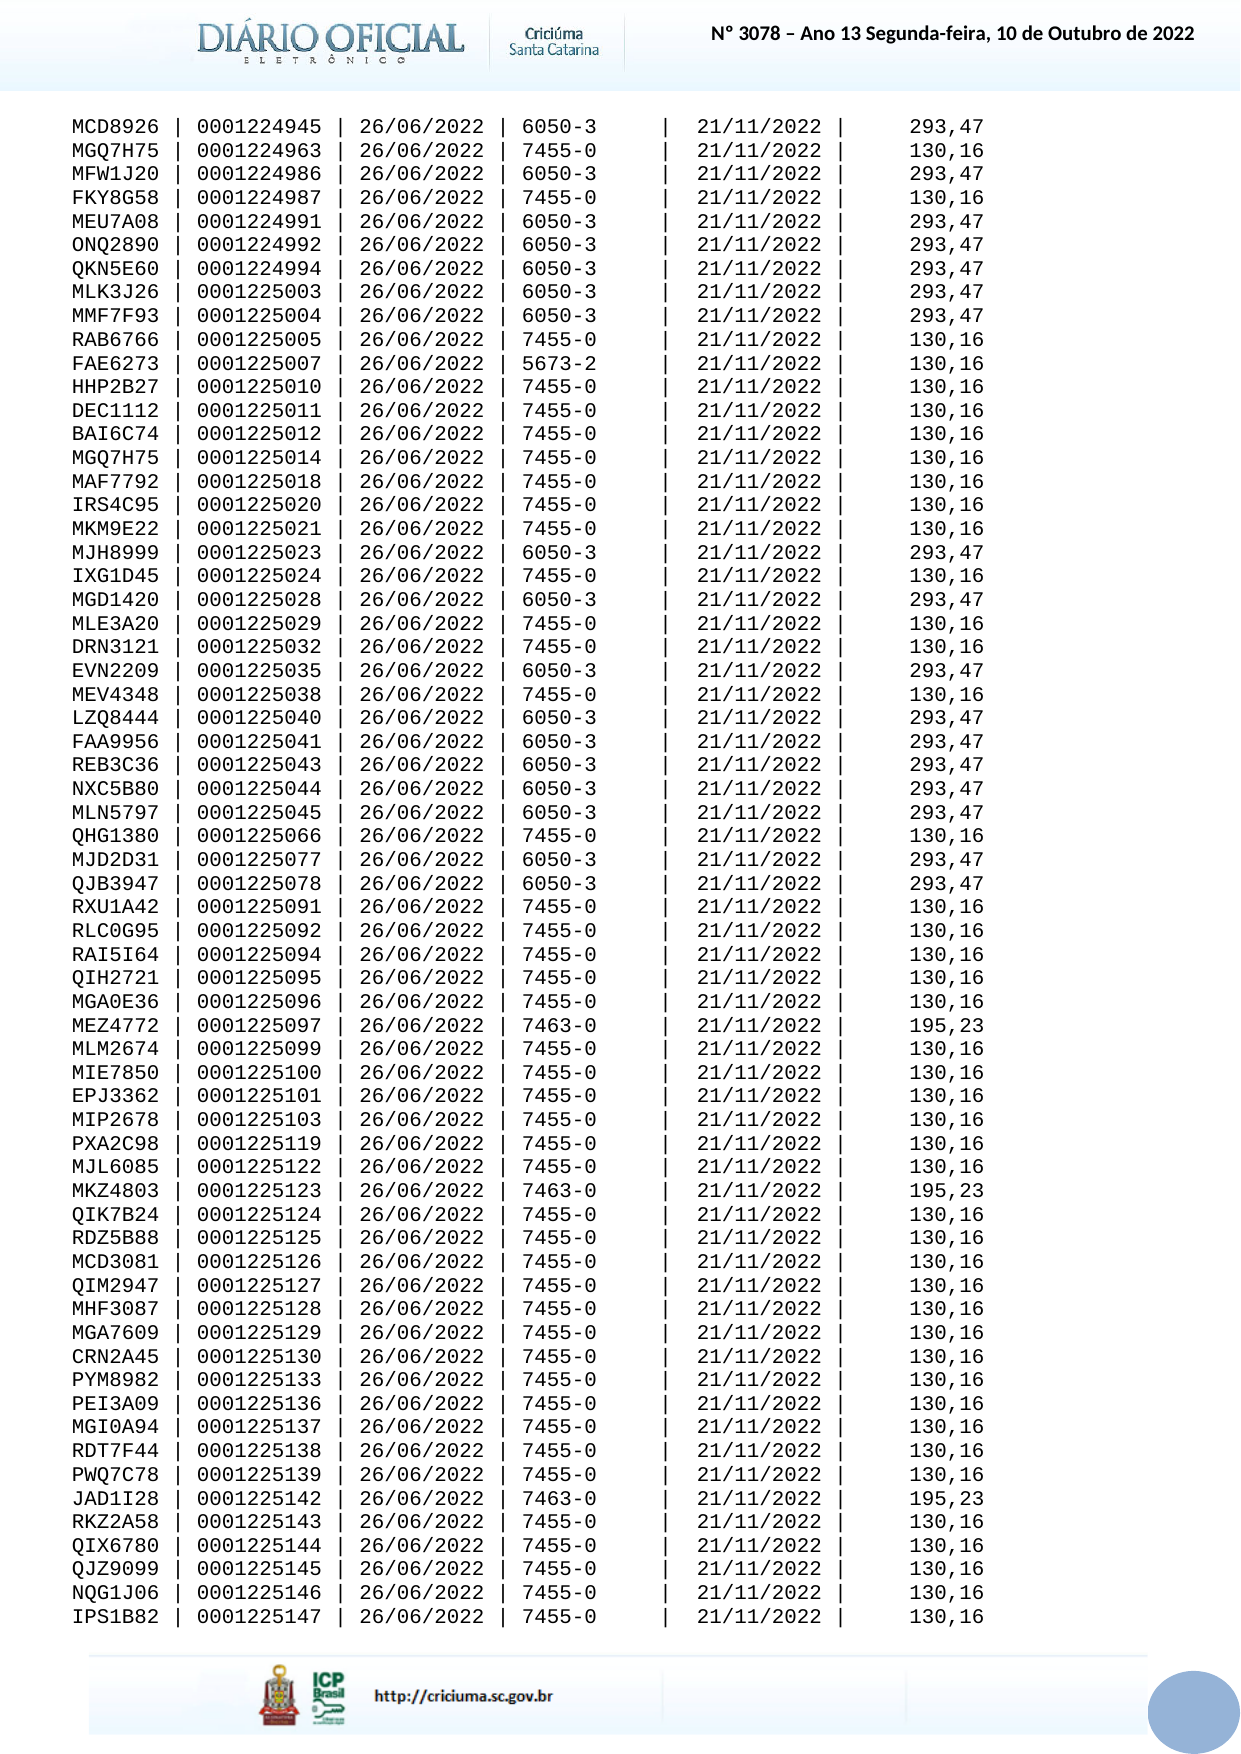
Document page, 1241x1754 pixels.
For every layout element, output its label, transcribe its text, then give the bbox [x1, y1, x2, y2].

text MGQ7H75 | 0001224963 | 26/06/2022 | 7455-0 | 21/11/2022 | 130,16 [59, 140, 1167, 163]
text QJB3947 | 0001225078 | 26/06/2022 | 6050-3 | 21/11/2022 | 293,47 [59, 873, 1167, 896]
text DEC1112 | 0001225011 | 26/06/2022 | 7455-0 | 21/11/2022 | 130,16 [59, 400, 1167, 423]
text FAA9956 | 0001225041 | 26/06/2022 | 6050-3 | 21/11/2022 | 293,47 [59, 731, 1167, 754]
text MCD8926 | 0001224945 | 26/06/2022 | 6050-3 | 21/11/2022 | 293,47 [59, 116, 1167, 140]
text QIX6780 | 0001225144 | 26/06/2022 | 7455-0 | 21/11/2022 | 130,16 [59, 1535, 1167, 1558]
text MGA7609 | 0001225129 | 26/06/2022 | 7455-0 | 21/11/2022 | 130,16 [59, 1322, 1167, 1346]
text ONQ2890 | 0001224992 | 26/06/2022 | 6050-3 | 21/11/2022 | 293,47 [59, 234, 1167, 258]
text NQG1J06 | 0001225146 | 26/06/2022 | 7455-0 | 21/11/2022 | 130,16 [59, 1582, 1167, 1606]
text PXA2C98 | 0001225119 | 26/06/2022 | 7455-0 | 21/11/2022 | 130,16 [59, 1133, 1167, 1156]
text IPS1B82 | 0001225147 | 26/06/2022 | 7455-0 | 21/11/2022 | 130,16 [59, 1606, 1167, 1629]
text MHF3087 | 0001225128 | 26/06/2022 | 7455-0 | 21/11/2022 | 130,16 [59, 1298, 1167, 1322]
text MKM9E22 | 0001225021 | 26/06/2022 | 7455-0 | 21/11/2022 | 130,16 [59, 518, 1167, 542]
text RXU1A42 | 0001225091 | 26/06/2022 | 7455-0 | 21/11/2022 | 130,16 [59, 896, 1167, 920]
text RKZ2A58 | 0001225143 | 26/06/2022 | 7455-0 | 21/11/2022 | 130,16 [59, 1511, 1167, 1535]
text MIE7850 | 0001225100 | 26/06/2022 | 7455-0 | 21/11/2022 | 130,16 [59, 1062, 1167, 1086]
text MIP2678 | 0001225103 | 26/06/2022 | 7455-0 | 21/11/2022 | 130,16 [59, 1109, 1167, 1133]
text CRN2A45 | 0001225130 | 26/06/2022 | 7455-0 | 21/11/2022 | 130,16 [59, 1346, 1167, 1369]
text RLC0G95 | 0001225092 | 26/06/2022 | 7455-0 | 21/11/2022 | 130,16 [59, 920, 1167, 944]
text FKY8G58 | 0001224987 | 26/06/2022 | 7455-0 | 21/11/2022 | 130,16 [59, 187, 1167, 211]
text QKN5E60 | 0001224994 | 26/06/2022 | 6050-3 | 21/11/2022 | 293,47 [59, 258, 1167, 282]
text MGQ7H75 | 0001225014 | 26/06/2022 | 7455-0 | 21/11/2022 | 130,16 [59, 447, 1167, 471]
text IXG1D45 | 0001225024 | 26/06/2022 | 7455-0 | 21/11/2022 | 130,16 [59, 565, 1167, 589]
text MGA0E36 | 0001225096 | 26/06/2022 | 7455-0 | 21/11/2022 | 130,16 [59, 991, 1167, 1014]
text EVN2209 | 0001225035 | 26/06/2022 | 6050-3 | 21/11/2022 | 293,47 [59, 660, 1167, 683]
text LZQ8444 | 0001225040 | 26/06/2022 | 6050-3 | 21/11/2022 | 293,47 [59, 707, 1167, 731]
text MEV4348 | 0001225038 | 26/06/2022 | 7455-0 | 21/11/2022 | 130,16 [59, 683, 1167, 707]
text MGI0A94 | 0001225137 | 26/06/2022 | 7455-0 | 21/11/2022 | 130,16 [59, 1417, 1167, 1440]
text MJD2D31 | 0001225077 | 26/06/2022 | 6050-3 | 21/11/2022 | 293,47 [59, 849, 1167, 873]
text MAF7792 | 0001225018 | 26/06/2022 | 7455-0 | 21/11/2022 | 130,16 [59, 471, 1167, 494]
text QJZ9099 | 0001225145 | 26/06/2022 | 7455-0 | 21/11/2022 | 130,16 [59, 1558, 1167, 1582]
text JAD1I28 | 0001225142 | 26/06/2022 | 7463-0 | 21/11/2022 | 195,23 [59, 1487, 1167, 1511]
text MKZ4803 | 0001225123 | 26/06/2022 | 7463-0 | 21/11/2022 | 195,23 [59, 1180, 1167, 1204]
text QIM2947 | 0001225127 | 26/06/2022 | 7455-0 | 21/11/2022 | 130,16 [59, 1275, 1167, 1298]
text PYM8982 | 0001225133 | 26/06/2022 | 7455-0 | 21/11/2022 | 130,16 [59, 1369, 1167, 1393]
text FAE6273 | 0001225007 | 26/06/2022 | 5673-2 | 21/11/2022 | 130,16 [59, 352, 1167, 376]
text QIH2721 | 0001225095 | 26/06/2022 | 7455-0 | 21/11/2022 | 130,16 [59, 967, 1167, 991]
text MMF7F93 | 0001225004 | 26/06/2022 | 6050-3 | 21/11/2022 | 293,47 [59, 305, 1167, 329]
text MEU7A08 | 0001224991 | 26/06/2022 | 6050-3 | 21/11/2022 | 293,47 [59, 211, 1167, 234]
text RAI5I64 | 0001225094 | 26/06/2022 | 7455-0 | 21/11/2022 | 130,16 [59, 944, 1167, 967]
text RAB6766 | 0001225005 | 26/06/2022 | 7455-0 | 21/11/2022 | 130,16 [59, 329, 1167, 352]
text MEZ4772 | 0001225097 | 26/06/2022 | 7463-0 | 21/11/2022 | 195,23 [59, 1014, 1167, 1038]
text DRN3121 | 0001225032 | 26/06/2022 | 7455-0 | 21/11/2022 | 130,16 [59, 636, 1167, 660]
text PEI3A09 | 0001225136 | 26/06/2022 | 7455-0 | 21/11/2022 | 130,16 [59, 1393, 1167, 1417]
text MLE3A20 | 0001225029 | 26/06/2022 | 7455-0 | 21/11/2022 | 130,16 [59, 613, 1167, 636]
text QHG1380 | 0001225066 | 26/06/2022 | 7455-0 | 21/11/2022 | 130,16 [59, 825, 1167, 849]
text QIK7B24 | 0001225124 | 26/06/2022 | 7455-0 | 21/11/2022 | 130,16 [59, 1204, 1167, 1227]
text NXC5B80 | 0001225044 | 26/06/2022 | 6050-3 | 21/11/2022 | 293,47 [59, 778, 1167, 802]
text RDT7F44 | 0001225138 | 26/06/2022 | 7455-0 | 21/11/2022 | 130,16 [59, 1440, 1167, 1464]
text MJH8999 | 0001225023 | 26/06/2022 | 6050-3 | 21/11/2022 | 293,47 [59, 542, 1167, 565]
text RDZ5B88 | 0001225125 | 26/06/2022 | 7455-0 | 21/11/2022 | 130,16 [59, 1227, 1167, 1251]
text REB3C36 | 0001225043 | 26/06/2022 | 6050-3 | 21/11/2022 | 293,47 [59, 754, 1167, 778]
text MLM2674 | 0001225099 | 26/06/2022 | 7455-0 | 21/11/2022 | 130,16 [59, 1038, 1167, 1062]
text MLK3J26 | 0001225003 | 26/06/2022 | 6050-3 | 21/11/2022 | 293,47 [59, 282, 1167, 305]
text MJL6085 | 0001225122 | 26/06/2022 | 7455-0 | 21/11/2022 | 130,16 [59, 1156, 1167, 1180]
text PWQ7C78 | 0001225139 | 26/06/2022 | 7455-0 | 21/11/2022 | 130,16 [59, 1464, 1167, 1487]
text MCD3081 | 0001225126 | 26/06/2022 | 7455-0 | 21/11/2022 | 130,16 [59, 1251, 1167, 1275]
text MGD1420 | 0001225028 | 26/06/2022 | 6050-3 | 21/11/2022 | 293,47 [59, 589, 1167, 613]
text EPJ3362 | 0001225101 | 26/06/2022 | 7455-0 | 21/11/2022 | 130,16 [59, 1086, 1167, 1109]
text IRS4C95 | 0001225020 | 26/06/2022 | 7455-0 | 21/11/2022 | 130,16 [59, 494, 1167, 518]
text HHP2B27 | 0001225010 | 26/06/2022 | 7455-0 | 21/11/2022 | 130,16 [59, 376, 1167, 400]
text MLN5797 | 0001225045 | 26/06/2022 | 6050-3 | 21/11/2022 | 293,47 [59, 802, 1167, 825]
text MFW1J20 | 0001224986 | 26/06/2022 | 6050-3 | 21/11/2022 | 293,47 [59, 163, 1167, 187]
text BAI6C74 | 0001225012 | 26/06/2022 | 7455-0 | 21/11/2022 | 130,16 [59, 423, 1167, 447]
